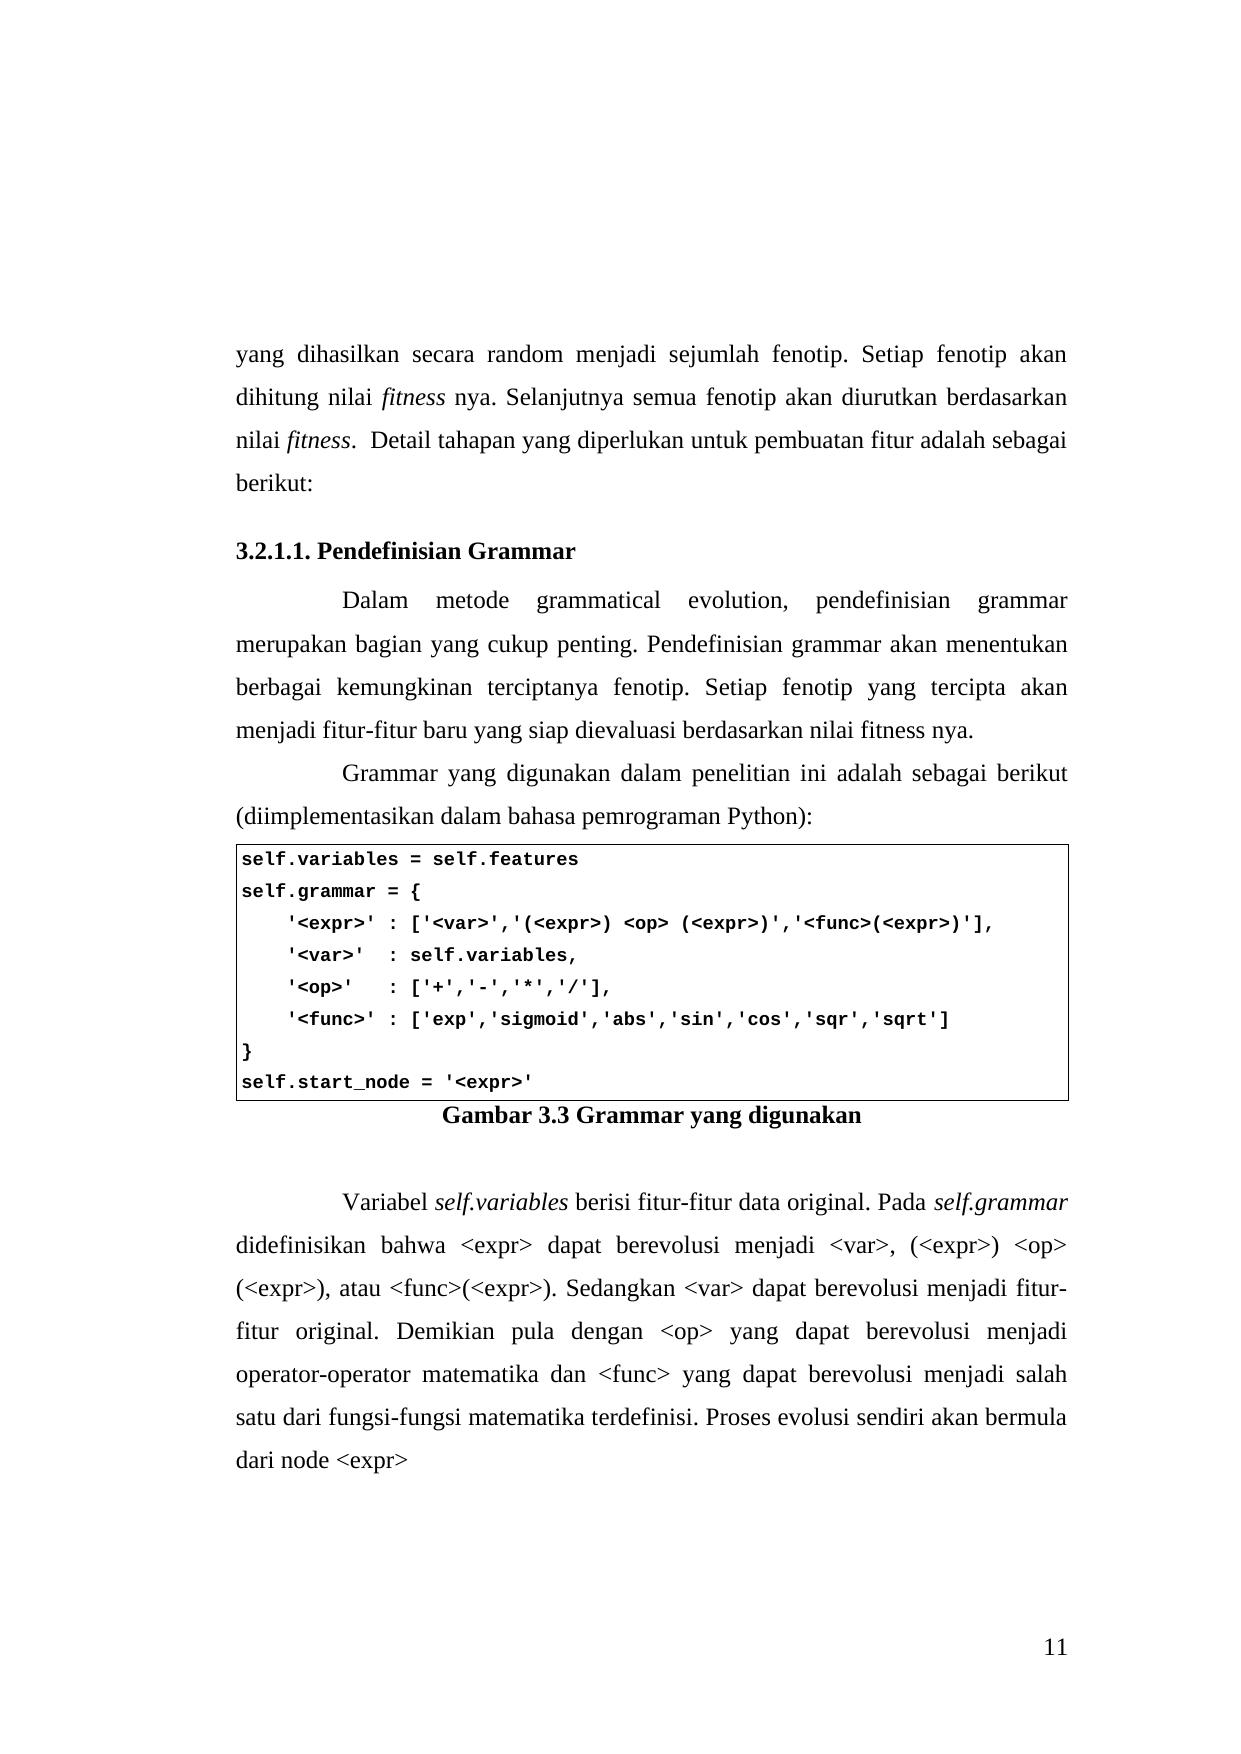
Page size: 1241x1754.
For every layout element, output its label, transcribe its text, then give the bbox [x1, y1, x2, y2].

text Grammar yang digunakan dalam penelitian ini adalah sebagai berikut (diimplementasikan dalam bahasa pemrograman Python): [236, 758, 1068, 830]
text Gambar 3.3 Grammar yang digunakan [236, 1101, 1068, 1129]
text yang dihasilkan secara random menjadi sejumlah fenotip. Setiap fenotip akan dihitung nilai fitness nya. Selanjutnya semua fenotip akan diurutkan berdasarkan nilai fitness. Detail tahapan yang diperlukan untuk pembuatan fitur adalah sebagai berikut: [236, 339, 1068, 497]
text Variabel self.variables berisi fitur-fitur data original. Pada self.grammar didefinisikan bahwa <expr> dapat berevolusi menjadi <var>, (<expr>) <op> (<expr>), atau <func>(<expr>). Sedangkan <var> dapat berevolusi menjadi fitur-fitur original. Demikian pula dengan <op> yang dapat berevolusi menjadi operator-operator matematika dan <func> yang dapat berevolusi menjadi salah satu dari fungsi-fungsi matematika terdefinisi. Proses evolusi sendiri akan bermula dari node <expr> [236, 1187, 1068, 1474]
table_header self.variables = self.features self.grammar = { '<expr>' : ['<var>','(<expr>) <op> (<expr>)','<func>(<expr>)'], '<var>' : self.variables, '<op>' : ['+','-','*','/'], '<func>' : ['exp','sigmoid','abs','sin','cos','sqr','sqrt'] } self.start_node = '<expr>' [237, 845, 1068, 1100]
subtitle Pendefinisian Grammar [236, 536, 1068, 565]
text Dalam metode grammatical evolution, pendefinisian grammar merupakan bagian yang cukup penting. Pendefinisian grammar akan menentukan berbagai kemungkinan terciptanya fenotip. Setiap fenotip yang tercipta akan menjadi fitur-fitur baru yang siap dievaluasi berdasarkan nilai fitness nya. [236, 586, 1068, 744]
